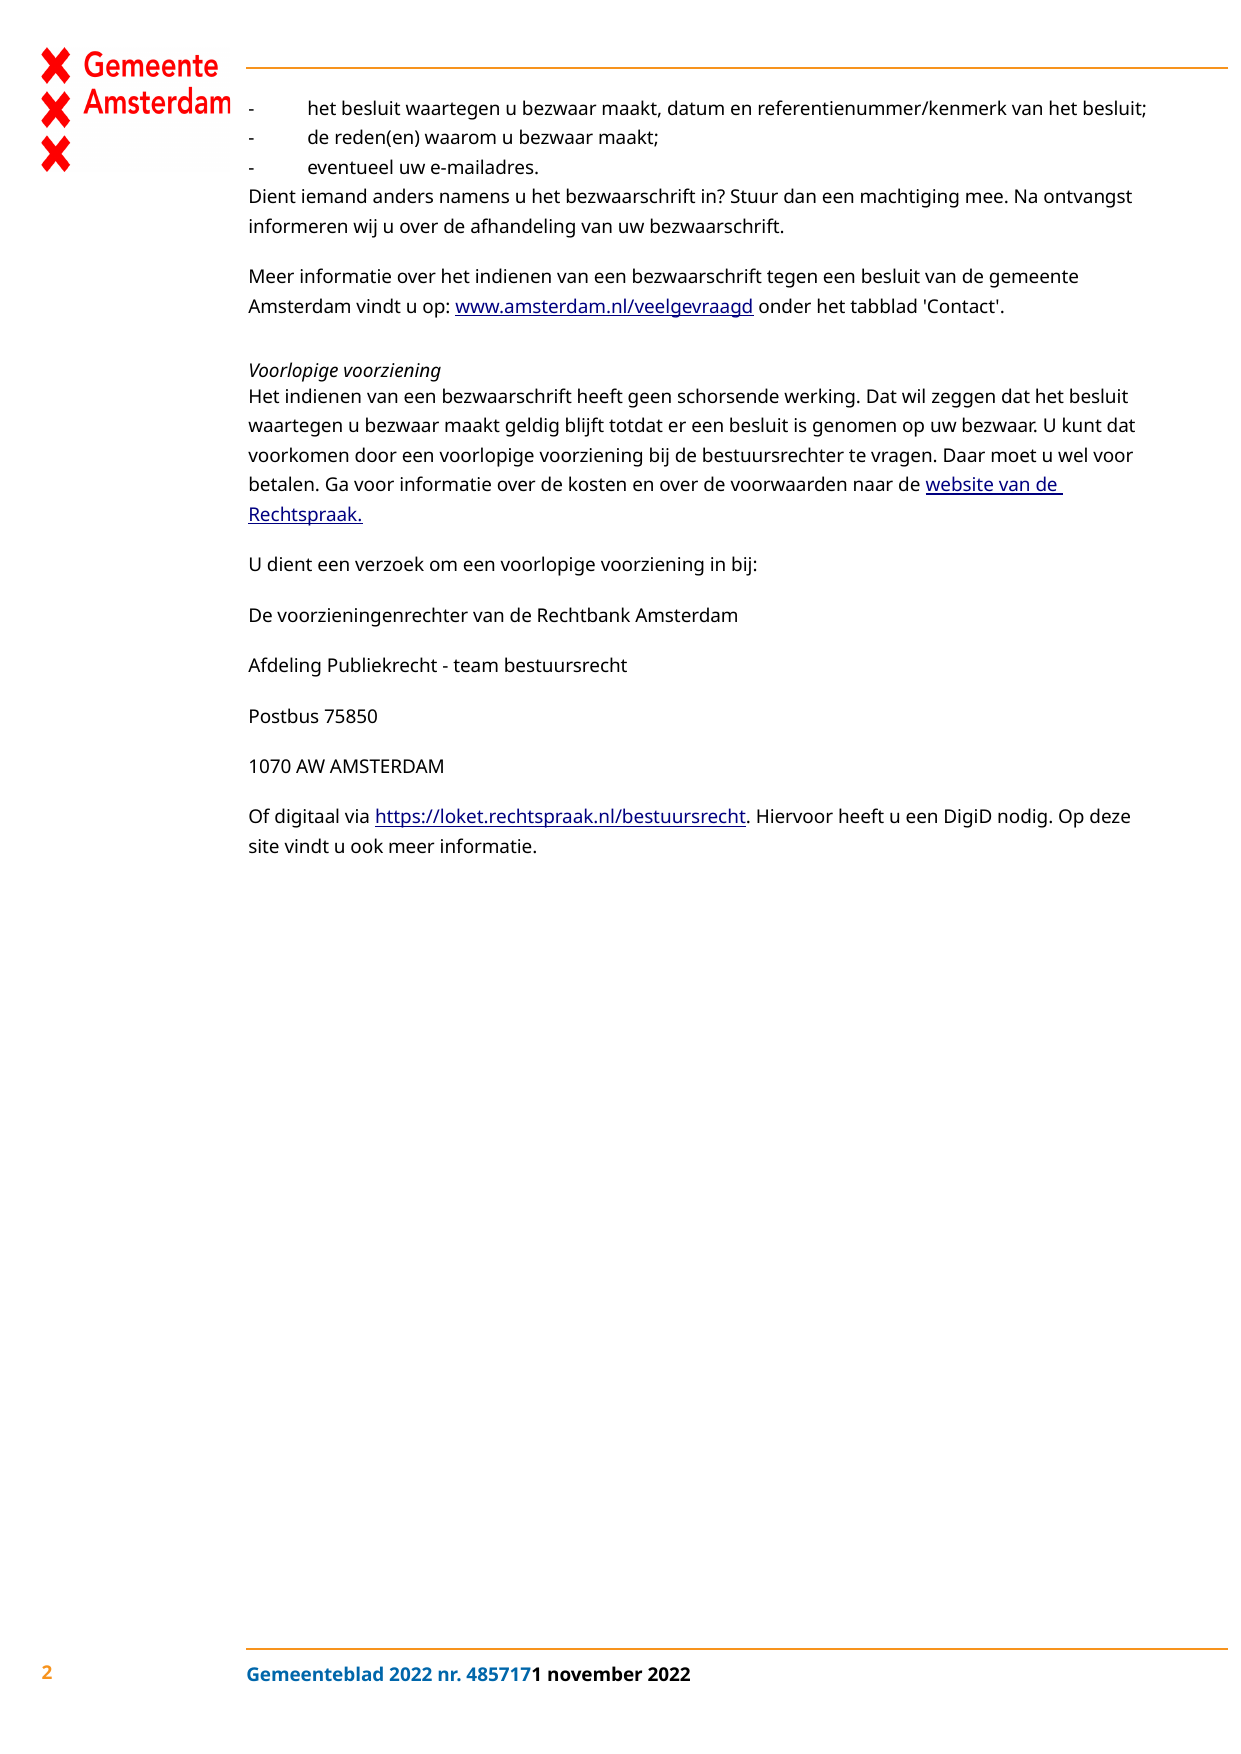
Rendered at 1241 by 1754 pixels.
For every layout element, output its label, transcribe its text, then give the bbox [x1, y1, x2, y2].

list eventueel uw e-mailadres. [248, 154, 1152, 180]
text Dient iemand anders namens u het bezwaarschrift in? Stuur dan een machtiging mee. Na ontvangst informeren wij u over de afhandeling van uw bezwaarschrift. [248, 183, 1152, 239]
text U dient een verzoek om een voorlopige voorziening in bij: [248, 552, 1152, 577]
text 1070 AW AMSTERDAM [248, 753, 1152, 779]
text De voorzieningenrechter van de Rechtbank Amsterdam [248, 602, 1152, 628]
text Het indienen van een bezwaarschrift heeft geen schorsende werking. Dat wil zeggen dat het besluit waartegen u bezwaar maakt geldig blijft totdat er een besluit is genomen op uw bezwaar. U kunt dat voorkomen door een voorlopige voorziening bij de bestuursrechter te vragen. Daar moet u wel voor betalen. Ga voor informatie over de kosten en over de voorwaarden naar de website van de Rechtspraak. [248, 383, 1152, 527]
text Voorlopige voorziening [248, 357, 1152, 383]
text Meer informatie over het indienen van een bezwaarschrift tegen een besluit van de gemeente Amsterdam vindt u op: www.amsterdam.nl/veelgevraagd onder het tabblad 'Contact'. [248, 263, 1152, 319]
picture [41, 47, 231, 172]
list de reden(en) waarom u bezwaar maakt; [248, 124, 1152, 150]
text Postbus 75850 [248, 703, 1152, 728]
list het besluit waartegen u bezwaar maakt, datum en referentienummer/kenmerk van het besluit; [248, 95, 1152, 121]
text Of digitaal via https://loket.rechtspraak.nl/bestuursrecht. Hiervoor heeft u een DigiD nodig. Op deze site vindt u ook meer informatie. [248, 804, 1152, 859]
text Afdeling Publiekrecht - team bestuursrecht [248, 652, 1152, 678]
